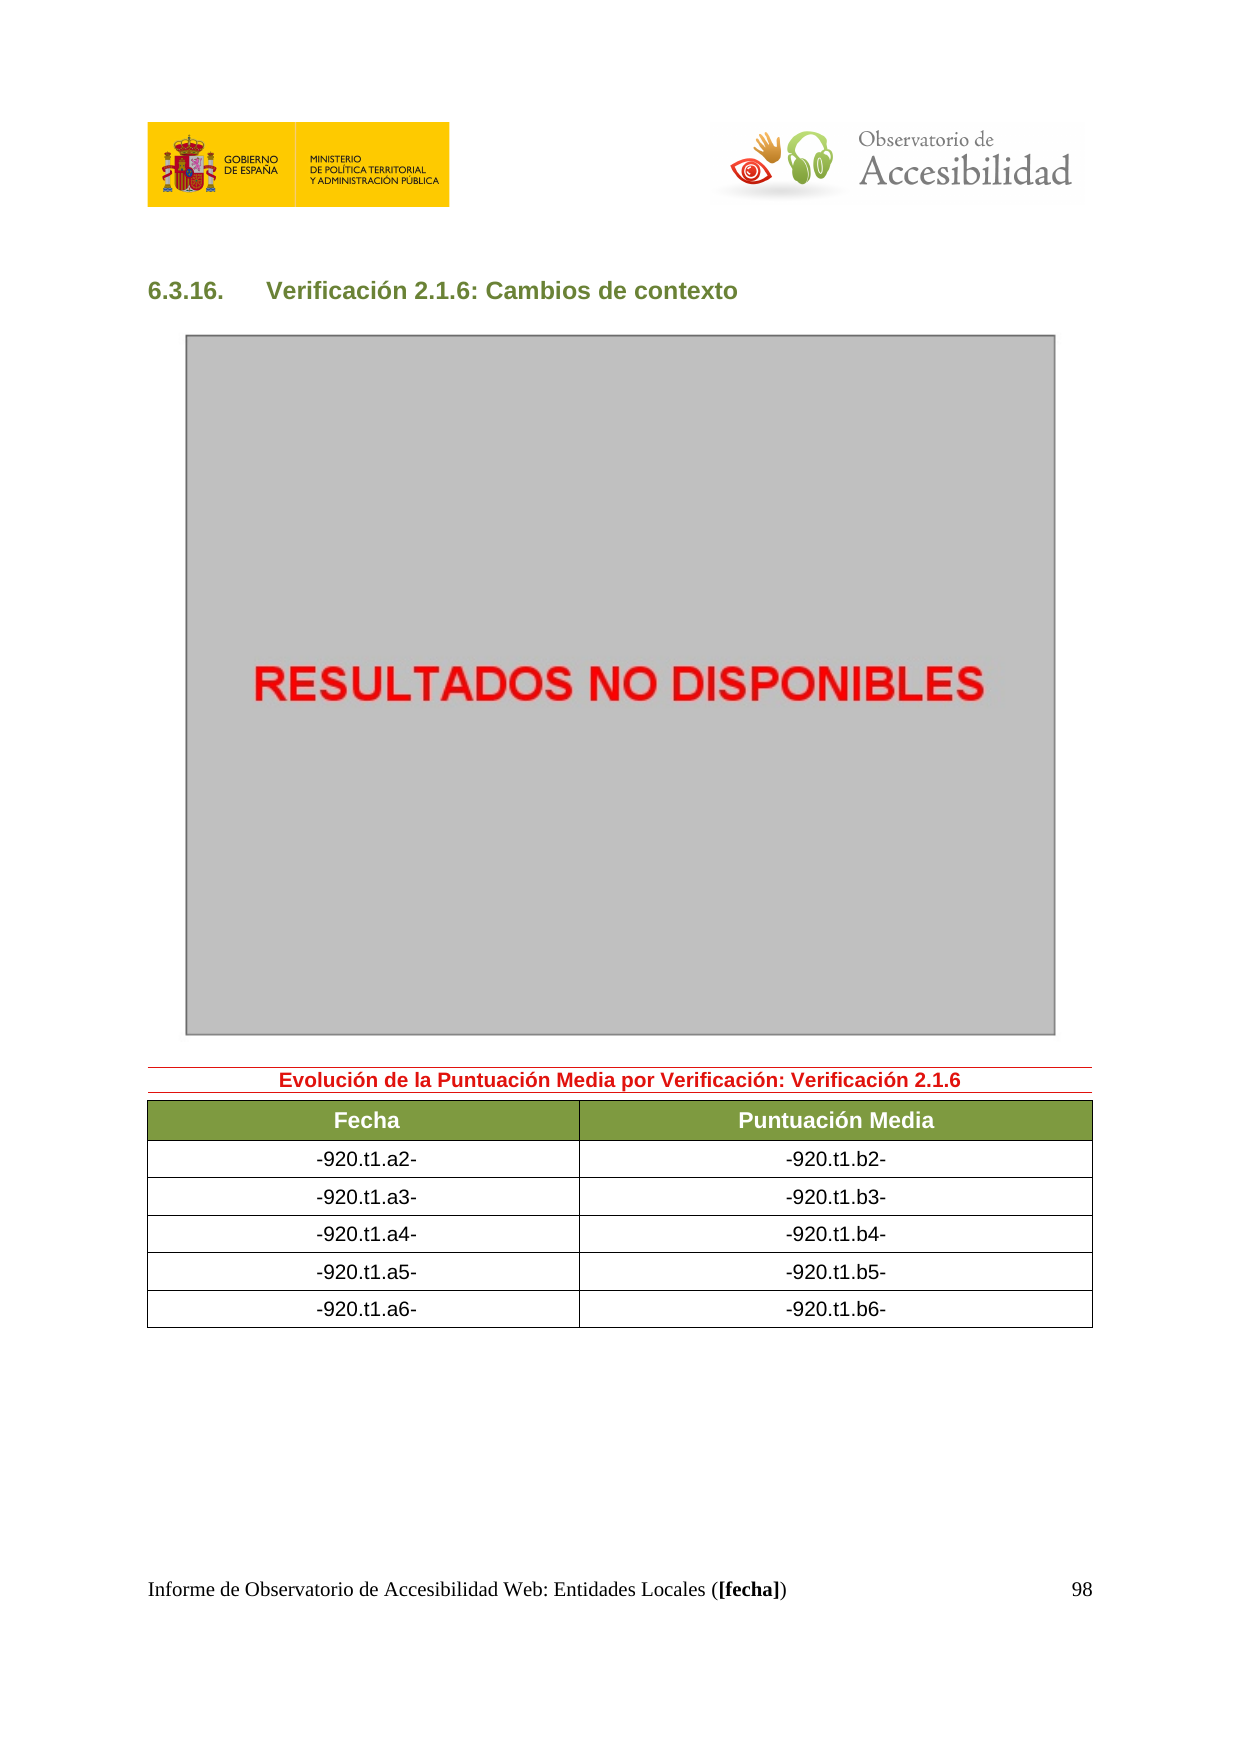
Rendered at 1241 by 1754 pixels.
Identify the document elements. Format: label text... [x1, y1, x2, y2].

table_cell -920.t1.b3- [580, 1178, 1092, 1215]
table_cell -920.t1.a5- [148, 1253, 579, 1290]
table_cell -920.t1.b5- [580, 1253, 1092, 1290]
table_header Fecha [148, 1101, 579, 1140]
table_cell -920.t1.b6- [580, 1291, 1092, 1327]
table_cell -920.t1.a6- [148, 1291, 579, 1327]
table_cell -920.t1.b2- [580, 1141, 1092, 1177]
picture [147, 122, 450, 207]
picture [178, 332, 1062, 1042]
table_cell -920.t1.a4- [148, 1216, 579, 1252]
table_cell -920.t1.a2- [148, 1141, 579, 1177]
text Evolución de la Puntuación Media por Verificación: Verificación 2.1.6 [148, 1068, 1092, 1092]
list Verificación 2.1.6: Cambios de contexto [148, 276, 1092, 304]
table_header Puntuación Media [580, 1101, 1092, 1140]
picture [710, 122, 1086, 205]
table_cell -920.t1.a3- [148, 1178, 579, 1215]
table_cell -920.t1.b4- [580, 1216, 1092, 1252]
